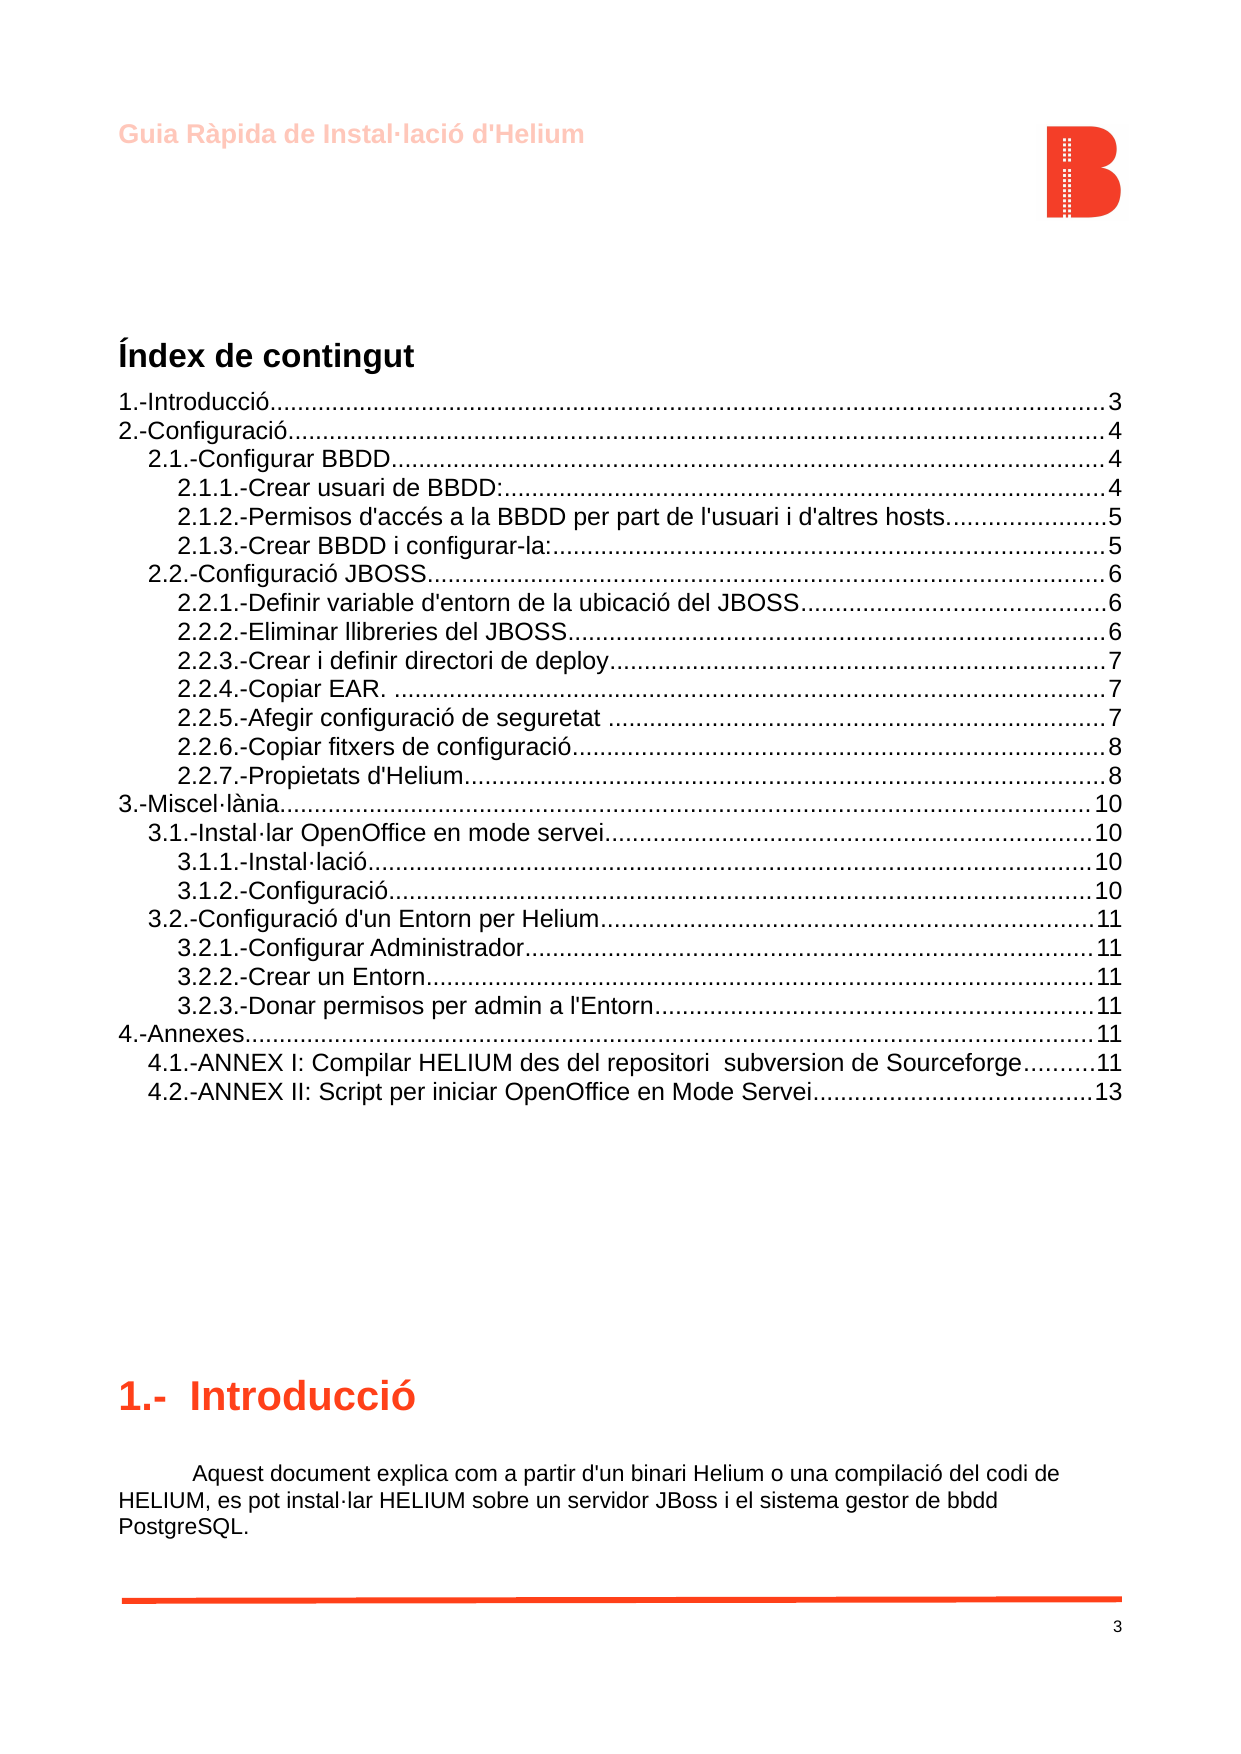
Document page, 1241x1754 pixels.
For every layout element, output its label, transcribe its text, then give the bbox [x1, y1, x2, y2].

text 1.-Introducció 3 [118, 387, 1122, 416]
text 3.1.2.-Configuració 10 [177, 876, 1122, 904]
text 2.1.1.-Crear usuari de BBDD: 4 [177, 473, 1122, 502]
text 2.2.3.-Crear i definir directori de deploy 7 [177, 646, 1122, 674]
text 2.2.-Configuració JBOSS 6 [148, 559, 1122, 588]
text 3.2.1.-Configurar Administrador 11 [177, 933, 1122, 962]
text 3.2.-Configuració d'un Entorn per Helium 11 [148, 904, 1122, 933]
picture [1036, 124, 1130, 221]
text 2.1.-Configurar BBDD 4 [148, 444, 1122, 473]
text 2.2.4.-Copiar EAR. 7 [177, 674, 1122, 703]
text 4.1.-ANNEX I: Compilar HELIUM des del repositori subversion de Sourceforge 11 [148, 1048, 1122, 1077]
text 3.1.-Instal·lar OpenOffice en mode servei 10 [148, 818, 1122, 847]
text 2.2.7.-Propietats d'Helium 8 [177, 761, 1122, 789]
text 3.2.3.-Donar permisos per admin a l'Entorn 11 [177, 991, 1122, 1019]
text 4.2.-ANNEX II: Script per iniciar OpenOffice en Mode Servei 13 [148, 1077, 1122, 1106]
text 2.2.2.-Eliminar llibreries del JBOSS 6 [177, 617, 1122, 646]
text 2.1.3.-Crear BBDD i configurar-la: 5 [177, 531, 1122, 559]
text 2.-Configuració 4 [118, 416, 1122, 444]
text 4.-Annexes 11 [118, 1019, 1122, 1048]
text 2.1.2.-Permisos d'accés a la BBDD per part de l'usuari i d'altres hosts. 5 [177, 502, 1122, 531]
text 3.1.1.-Instal·lació 10 [177, 847, 1122, 876]
text 3.-Miscel·lània 10 [118, 789, 1122, 818]
subtitle Introducció [118, 1371, 1122, 1419]
subtitle Índex de contingut [118, 336, 1122, 374]
text 2.2.5.-Afegir configuració de seguretat 7 [177, 703, 1122, 732]
text 2.2.1.-Definir variable d'entorn de la ubicació del JBOSS 6 [177, 588, 1122, 617]
text 3.2.2.-Crear un Entorn 11 [177, 962, 1122, 991]
text 2.2.6.-Copiar fitxers de configuració 8 [177, 732, 1122, 761]
text Aquest document explica com a partir d'un binari Helium o una compilació del codi de HELIUM, es pot instal·lar HELIUM sobre un servidor JBoss i el sistema gestor de bbdd PostgreSQL. [118, 1460, 1122, 1539]
